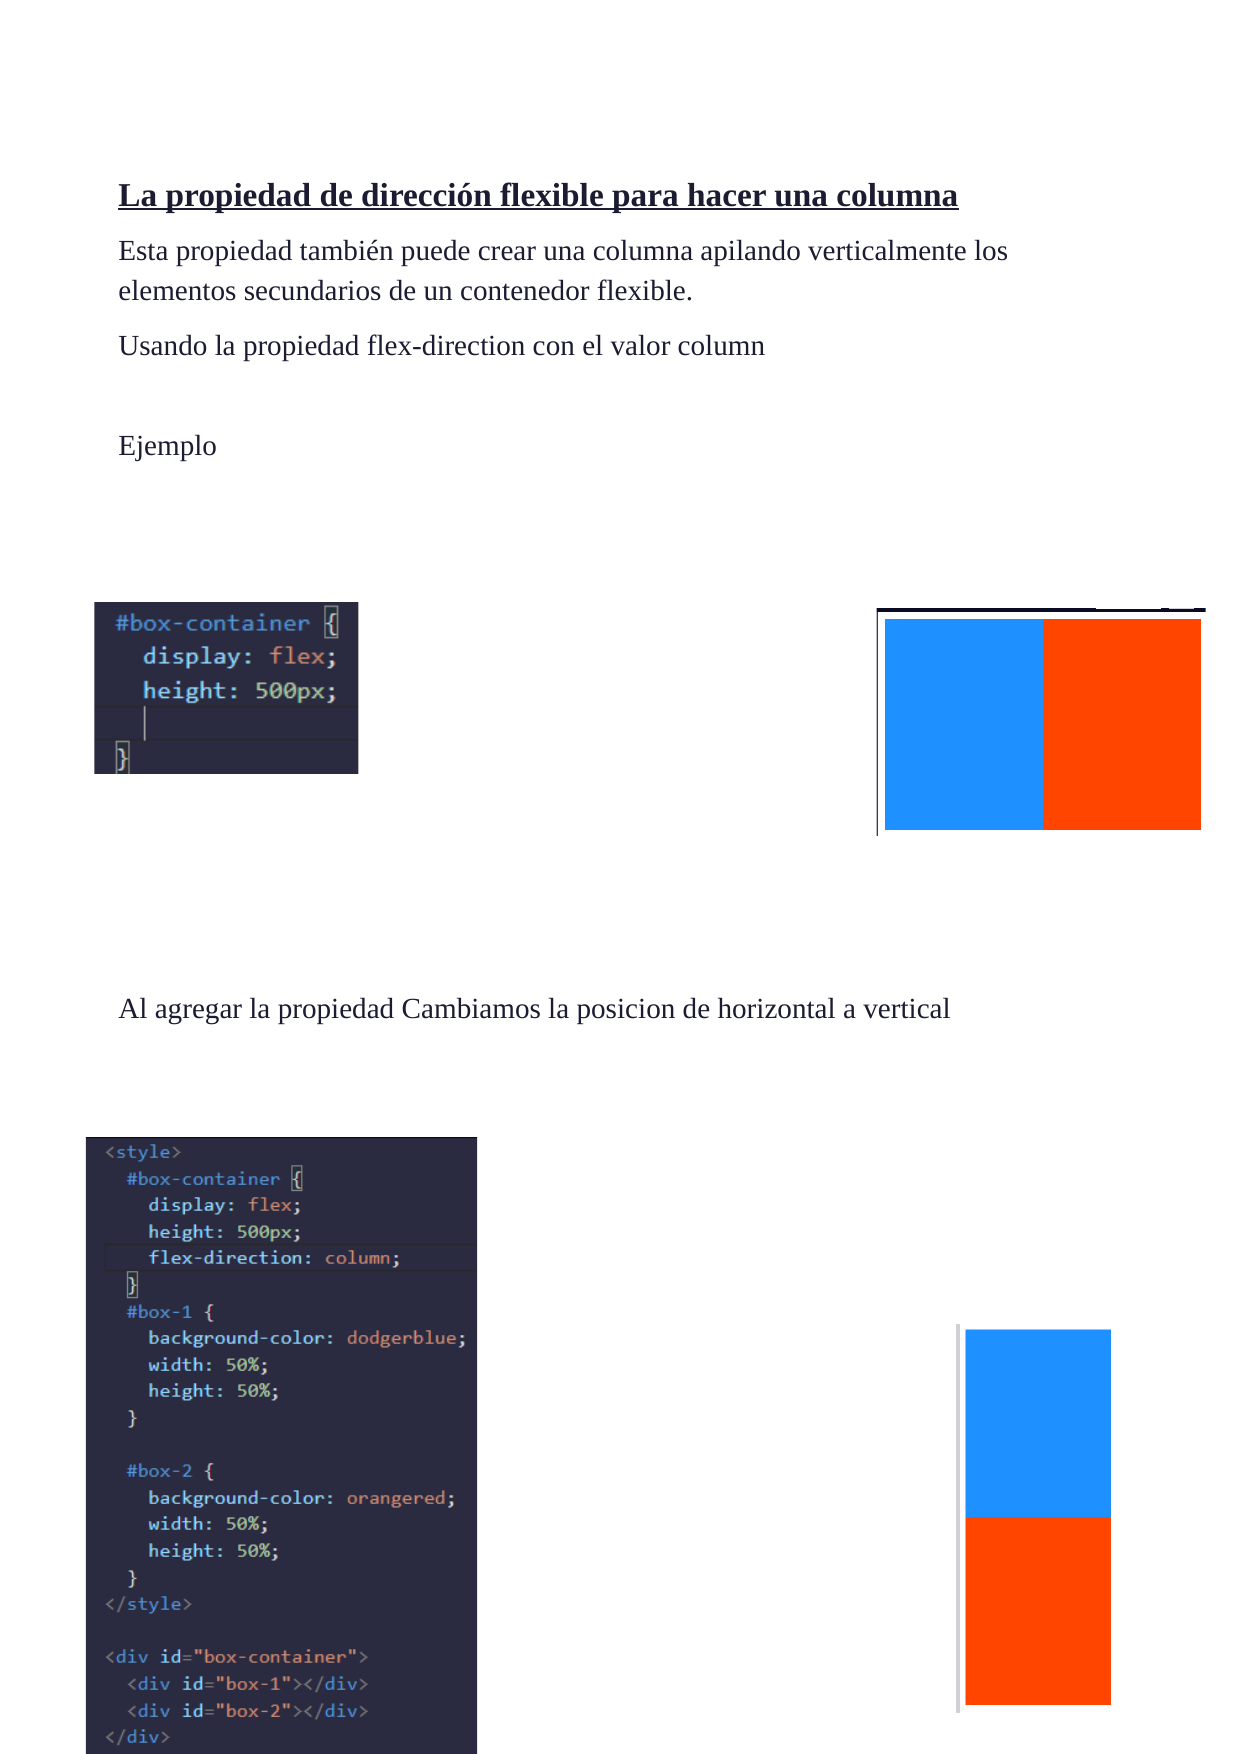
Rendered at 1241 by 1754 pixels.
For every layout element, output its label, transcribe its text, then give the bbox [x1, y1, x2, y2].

picture [955, 1324, 1122, 1713]
text La propiedad de dirección flexible para hacer una columna [118, 175, 1122, 213]
text Esta propiedad también puede crear una columna apilando verticalmente los elementos secundarios de un contenedor flexible. [118, 233, 1122, 306]
picture [94, 602, 359, 774]
picture [85, 1137, 478, 1754]
text Ejemplo [118, 428, 1122, 461]
text Al agregar la propiedad Cambiamos la posicion de horizontal a vertical [118, 991, 1122, 1024]
picture [876, 608, 1206, 836]
text Usando la propiedad flex-direction con el valor column [118, 328, 1122, 361]
